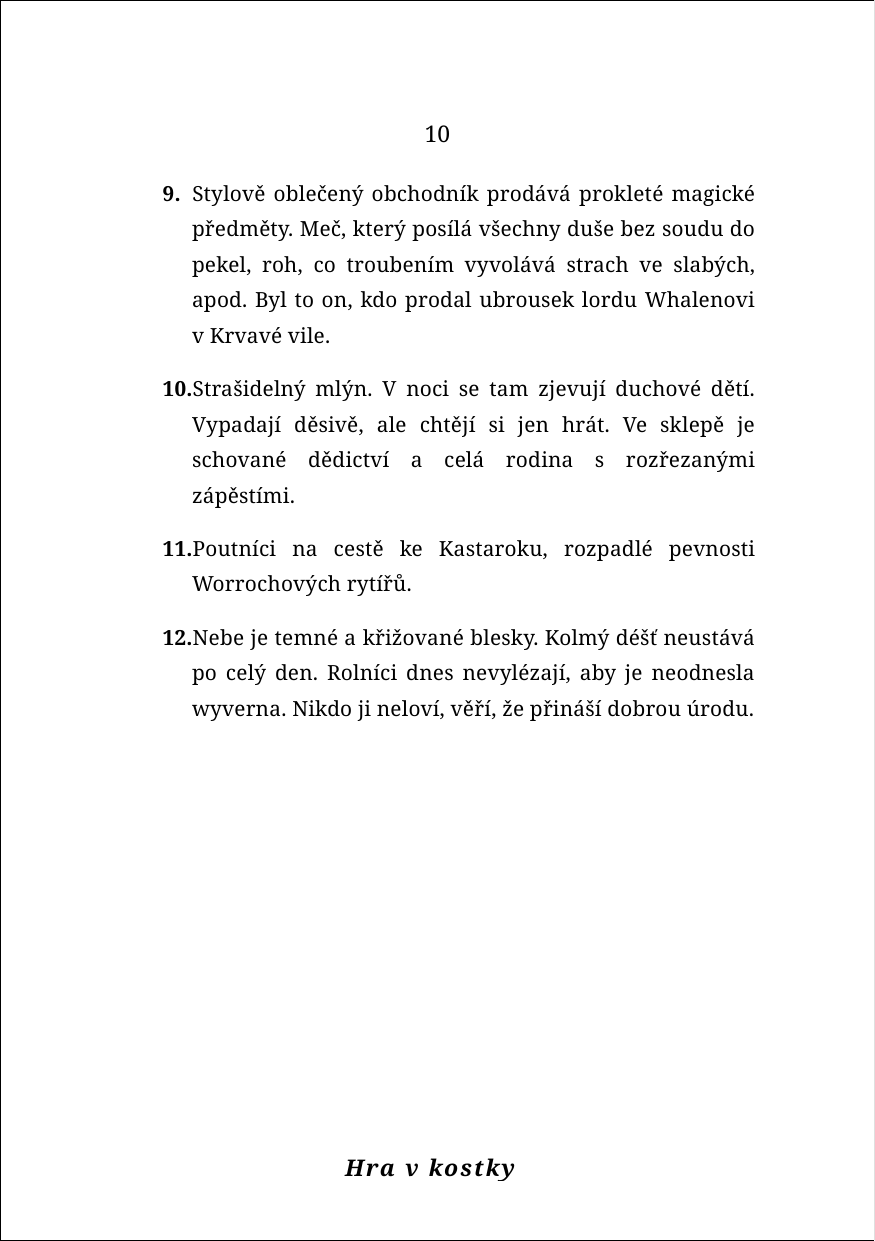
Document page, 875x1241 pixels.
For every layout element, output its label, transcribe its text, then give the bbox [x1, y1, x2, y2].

list Nebe je temné a křižované blesky. Kolmý déšť neustává po celý den. Rolníci dnes nevylézají, aby je neodnesla wyverna. Nikdo ji neloví, věří, že přináší dobrou úrodu. [162, 623, 756, 722]
list Strašidelný mlýn. V noci se tam zjevují duchové dětí. Vypadají děsivě, ale chtějí si jen hrát. Ve sklepě je schované dědictví a celá rodina s rozřezanými zápěstími. [162, 374, 756, 509]
list Stylově oblečený obchodník prodává prokleté magické předměty. Meč, který posílá všechny duše bez soudu do pekel, roh, co troubením vyvolává strach ve slabých, apod. Byl to on, kdo prodal ubrousek lordu Whalenovi v Krvavé vile. [162, 179, 756, 349]
list Poutníci na cestě ke Kastaroku, rozpadlé pevnosti Worrochových rytířů. [162, 534, 756, 598]
